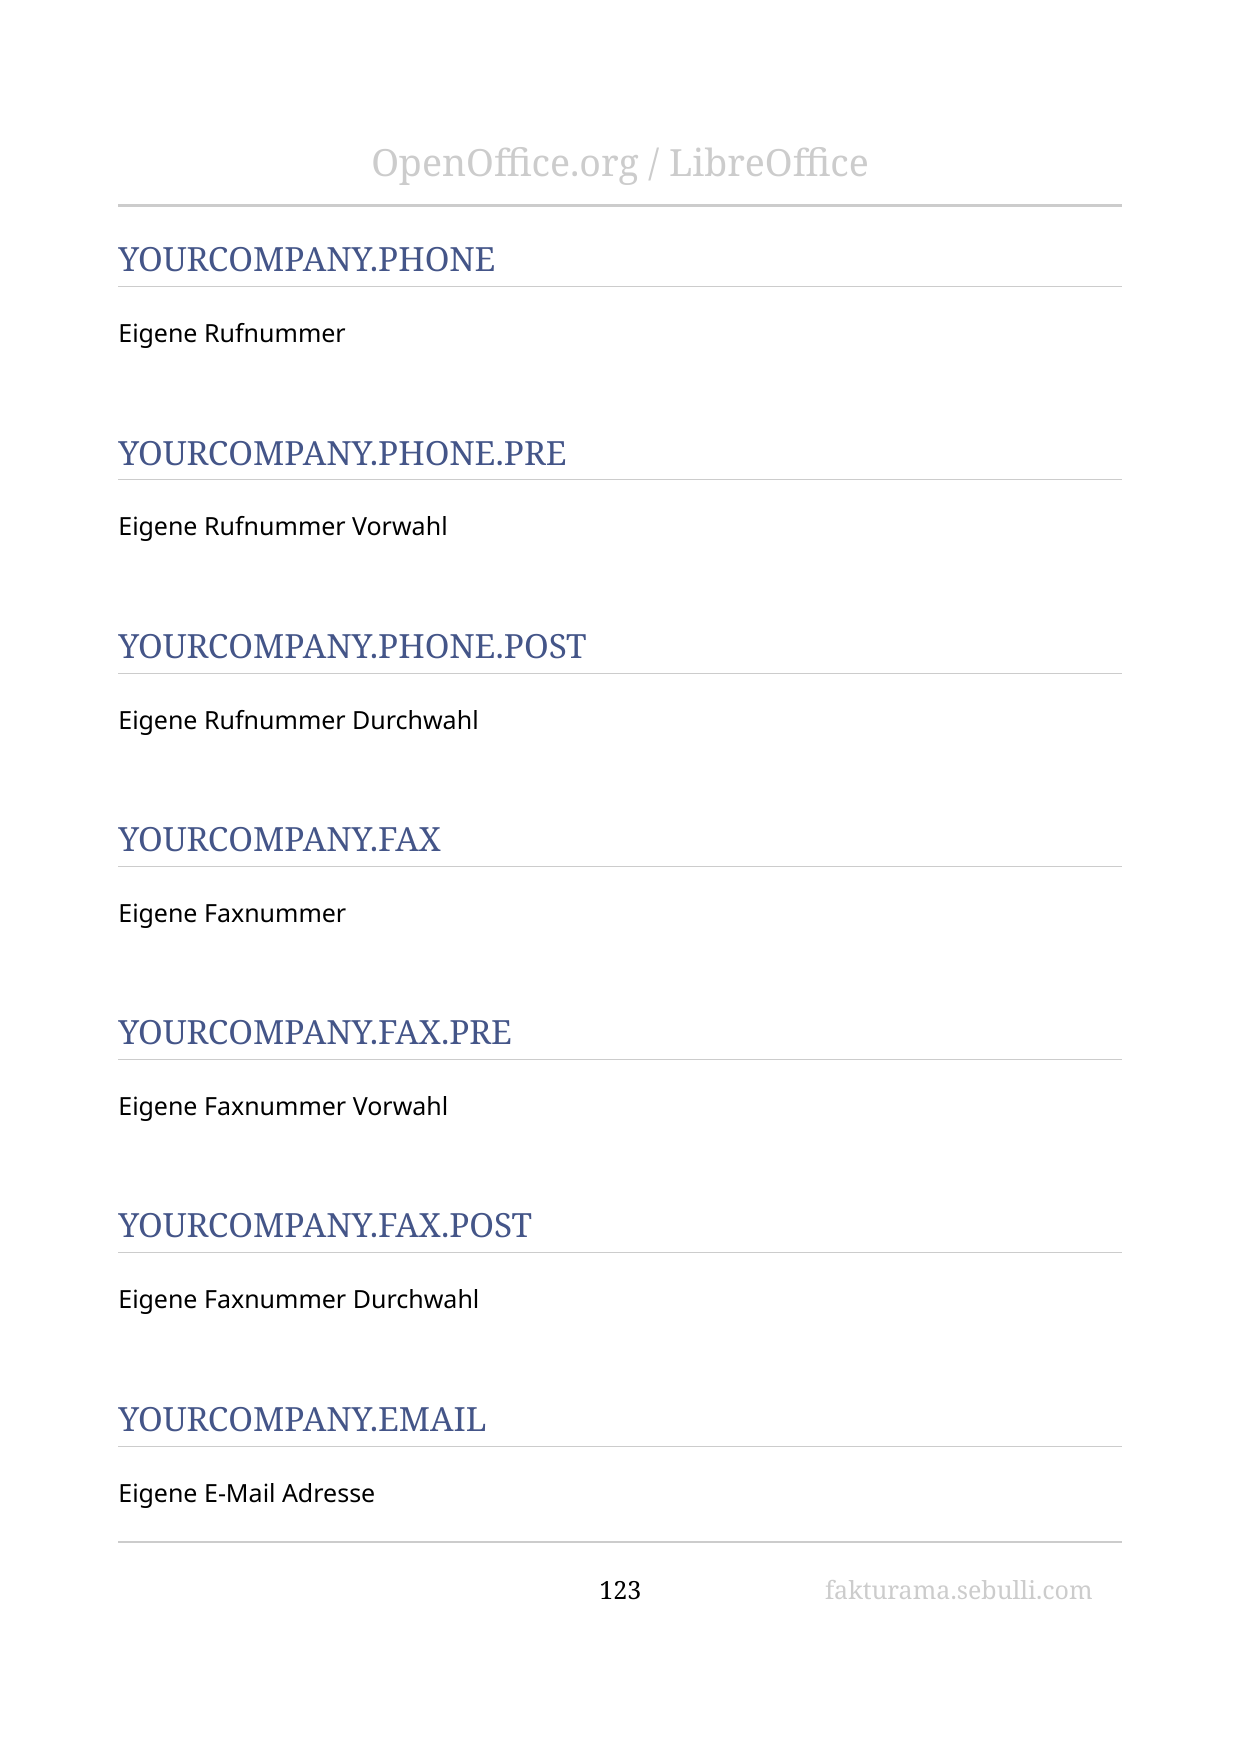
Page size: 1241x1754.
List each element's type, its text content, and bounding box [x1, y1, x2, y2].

subtitle YOURCOMPANY.PHONE [118, 236, 1122, 286]
subtitle YOURCOMPANY.EMAIL [118, 1396, 1122, 1446]
subtitle YOURCOMPANY.FAX.POST [118, 1202, 1122, 1252]
subtitle YOURCOMPANY.FAX [118, 816, 1122, 866]
text Eigene E-Mail Adresse [118, 1475, 1122, 1509]
subtitle YOURCOMPANY.PHONE.PRE [118, 429, 1122, 479]
text Eigene Rufnummer Vorwahl [118, 509, 1122, 543]
text Eigene Rufnummer Durchwahl [118, 702, 1122, 736]
subtitle YOURCOMPANY.FAX.PRE [118, 1009, 1122, 1059]
text Eigene Rufnummer [118, 316, 1122, 350]
subtitle YOURCOMPANY.PHONE.POST [118, 623, 1122, 673]
text Eigene Faxnummer Vorwahl [118, 1089, 1122, 1123]
text Eigene Faxnummer [118, 896, 1122, 929]
text Eigene Faxnummer Durchwahl [118, 1282, 1122, 1316]
